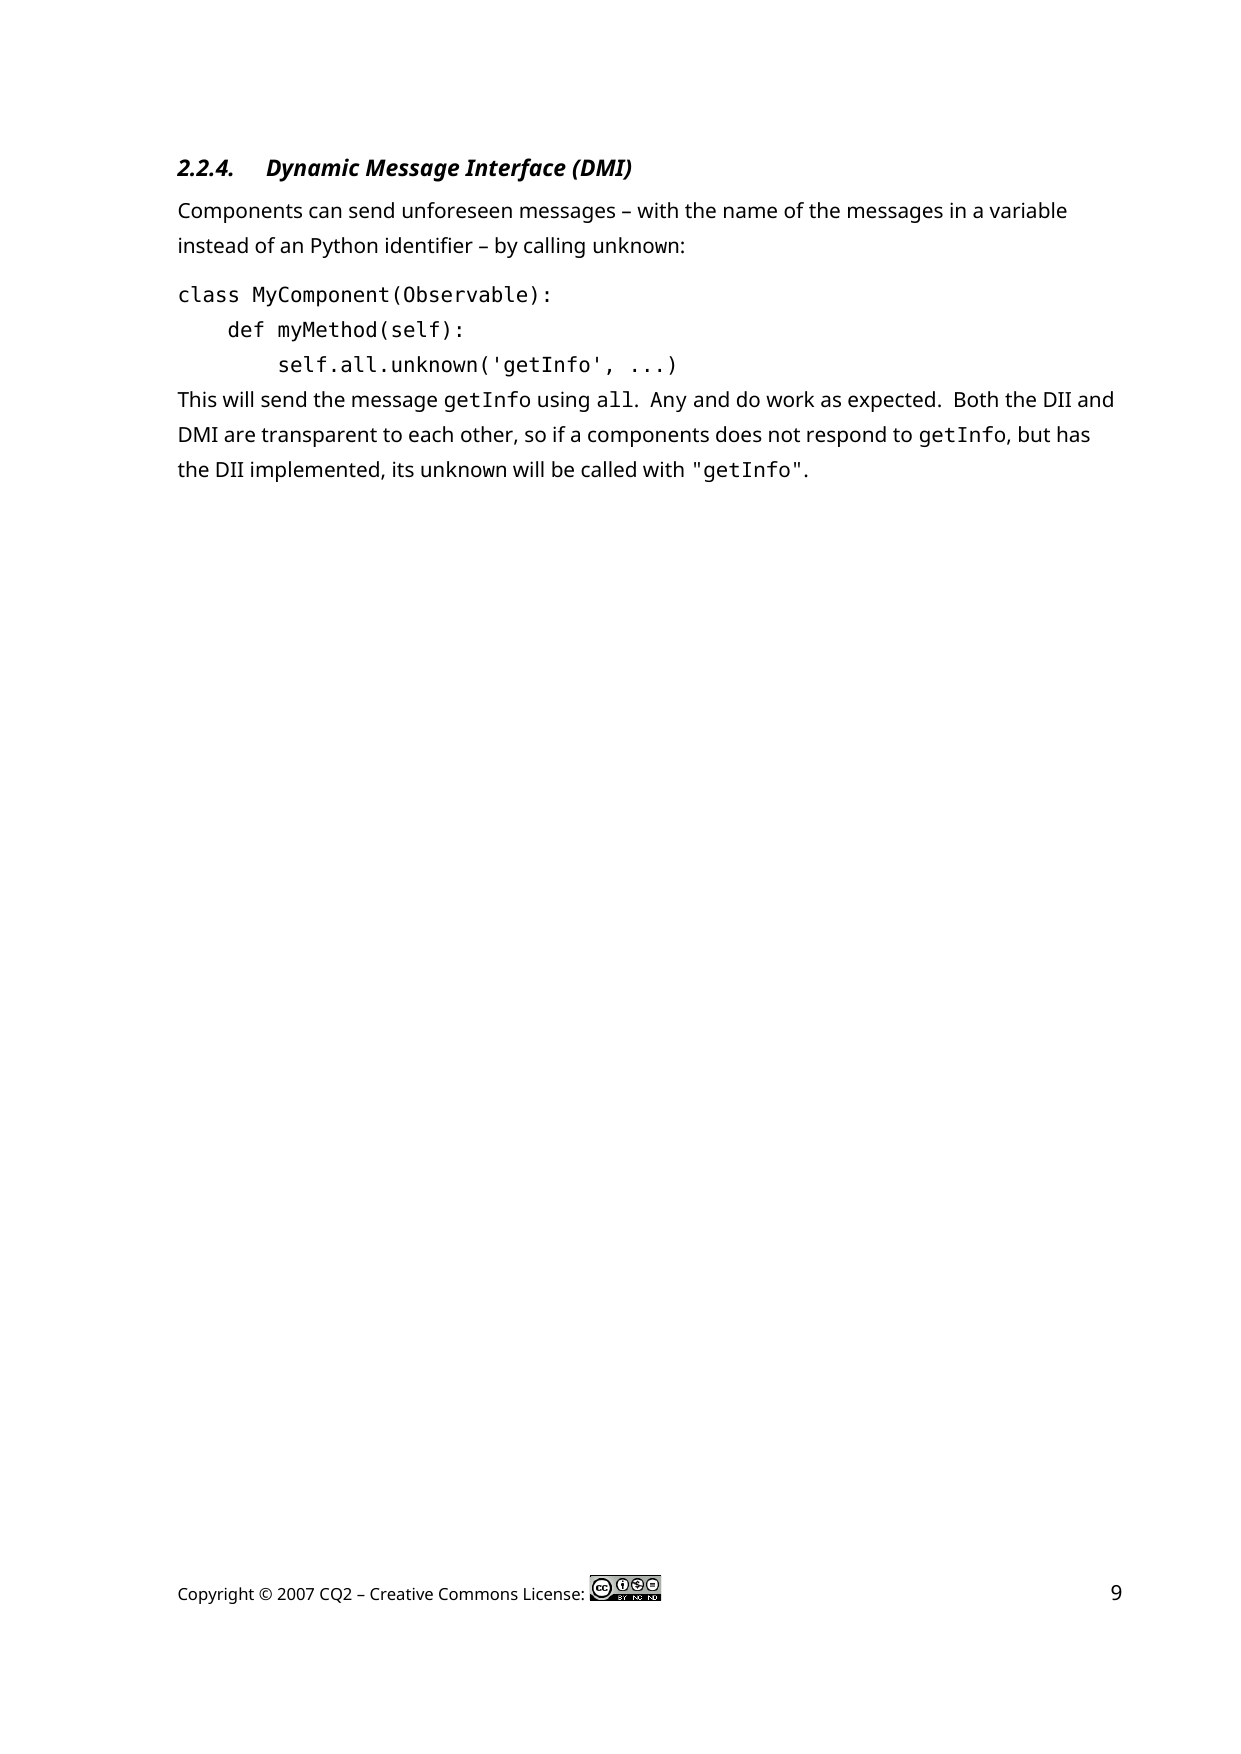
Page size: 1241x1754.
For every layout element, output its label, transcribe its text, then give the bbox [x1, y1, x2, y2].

text def myMethod(self): [177, 307, 1122, 342]
text self.all.unknown('getInfo', ...) [177, 342, 1122, 378]
text class MyComponent(Observable): [177, 272, 1122, 307]
picture [589, 1575, 662, 1601]
subtitle Dynamic Message Interface (DMI) [177, 148, 1122, 183]
text Components can send unforeseen messages – with the name of the messages in a variable instead of an Python identifier – by calling unknown: [177, 189, 1122, 260]
text This will send the message getInfo using all. Any and do work as expected. Both the DII and DMI are transparent to each other, so if a components does not respond to getInfo, but has the DII implemented, its unknown will be called with "getInfo". [177, 378, 1122, 484]
